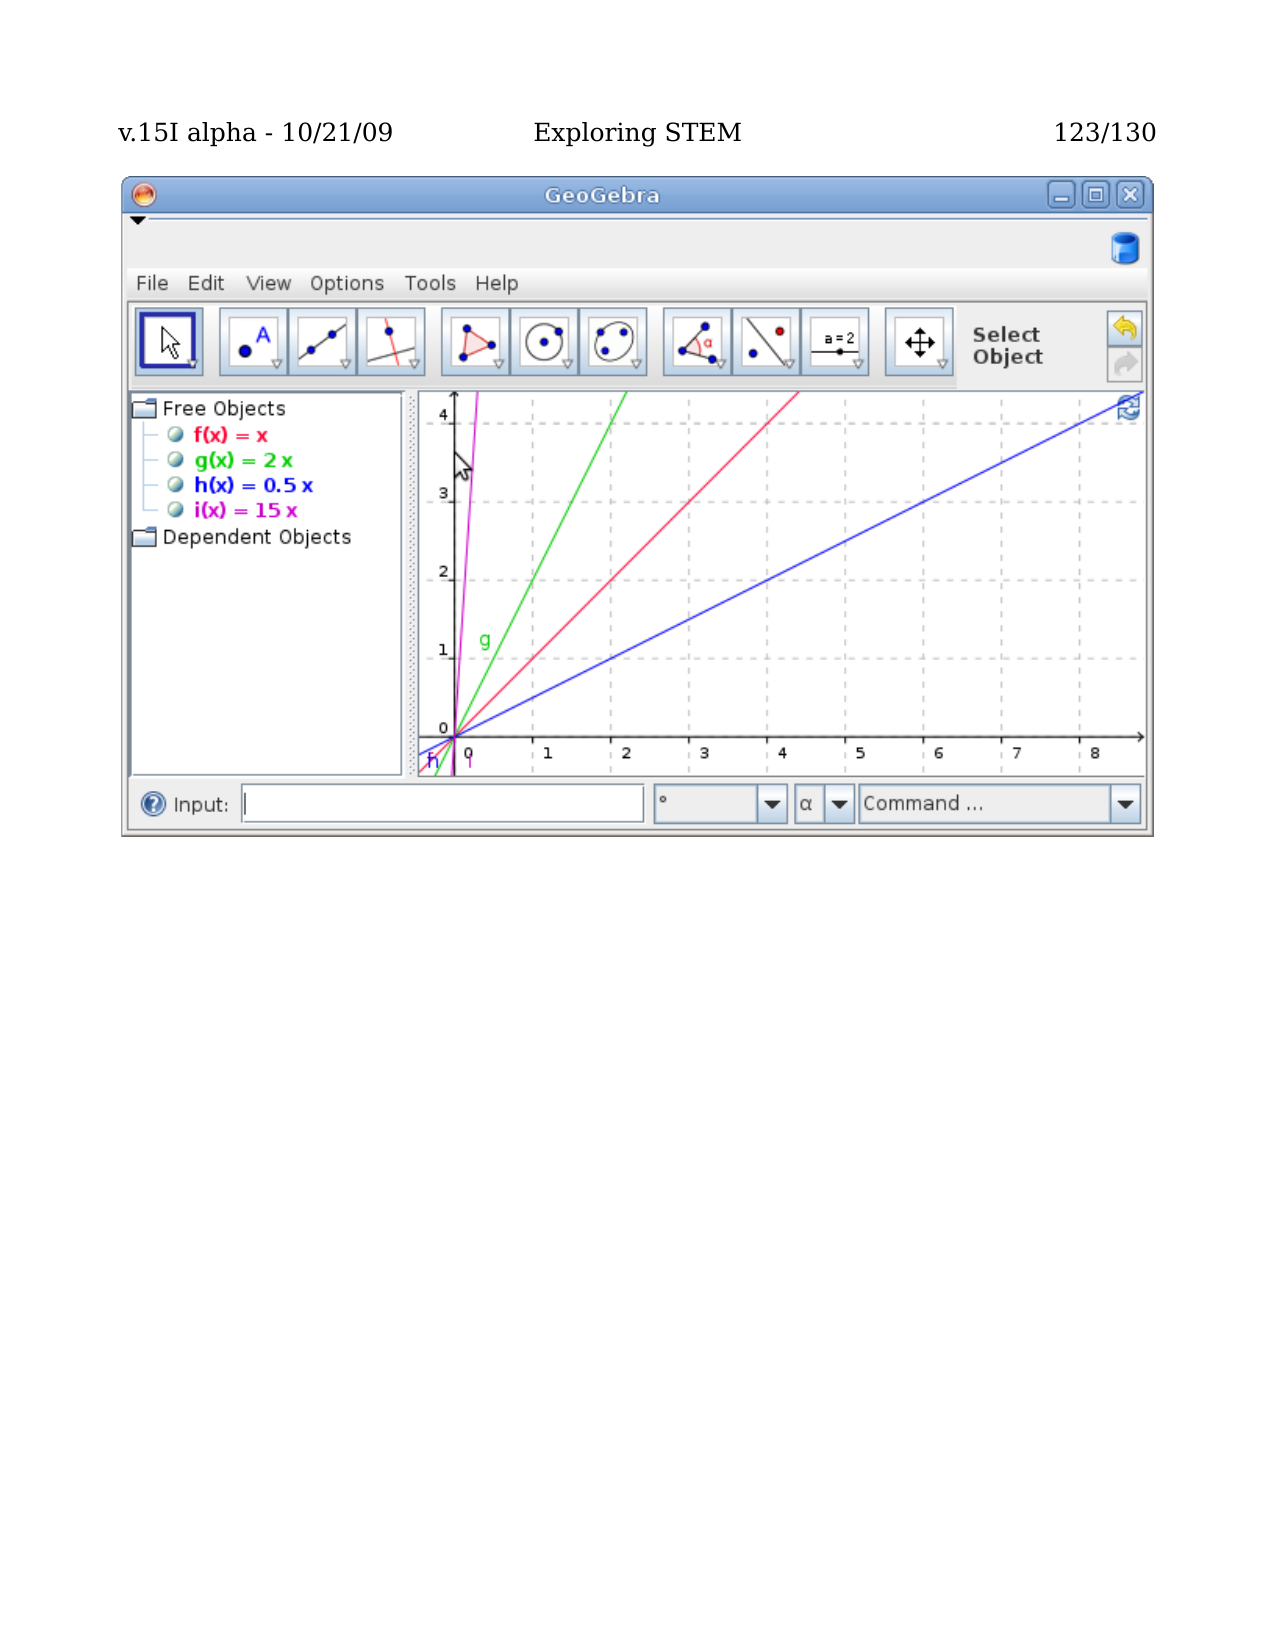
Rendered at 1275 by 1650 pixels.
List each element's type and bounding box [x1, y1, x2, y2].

picture [121, 176, 1154, 837]
